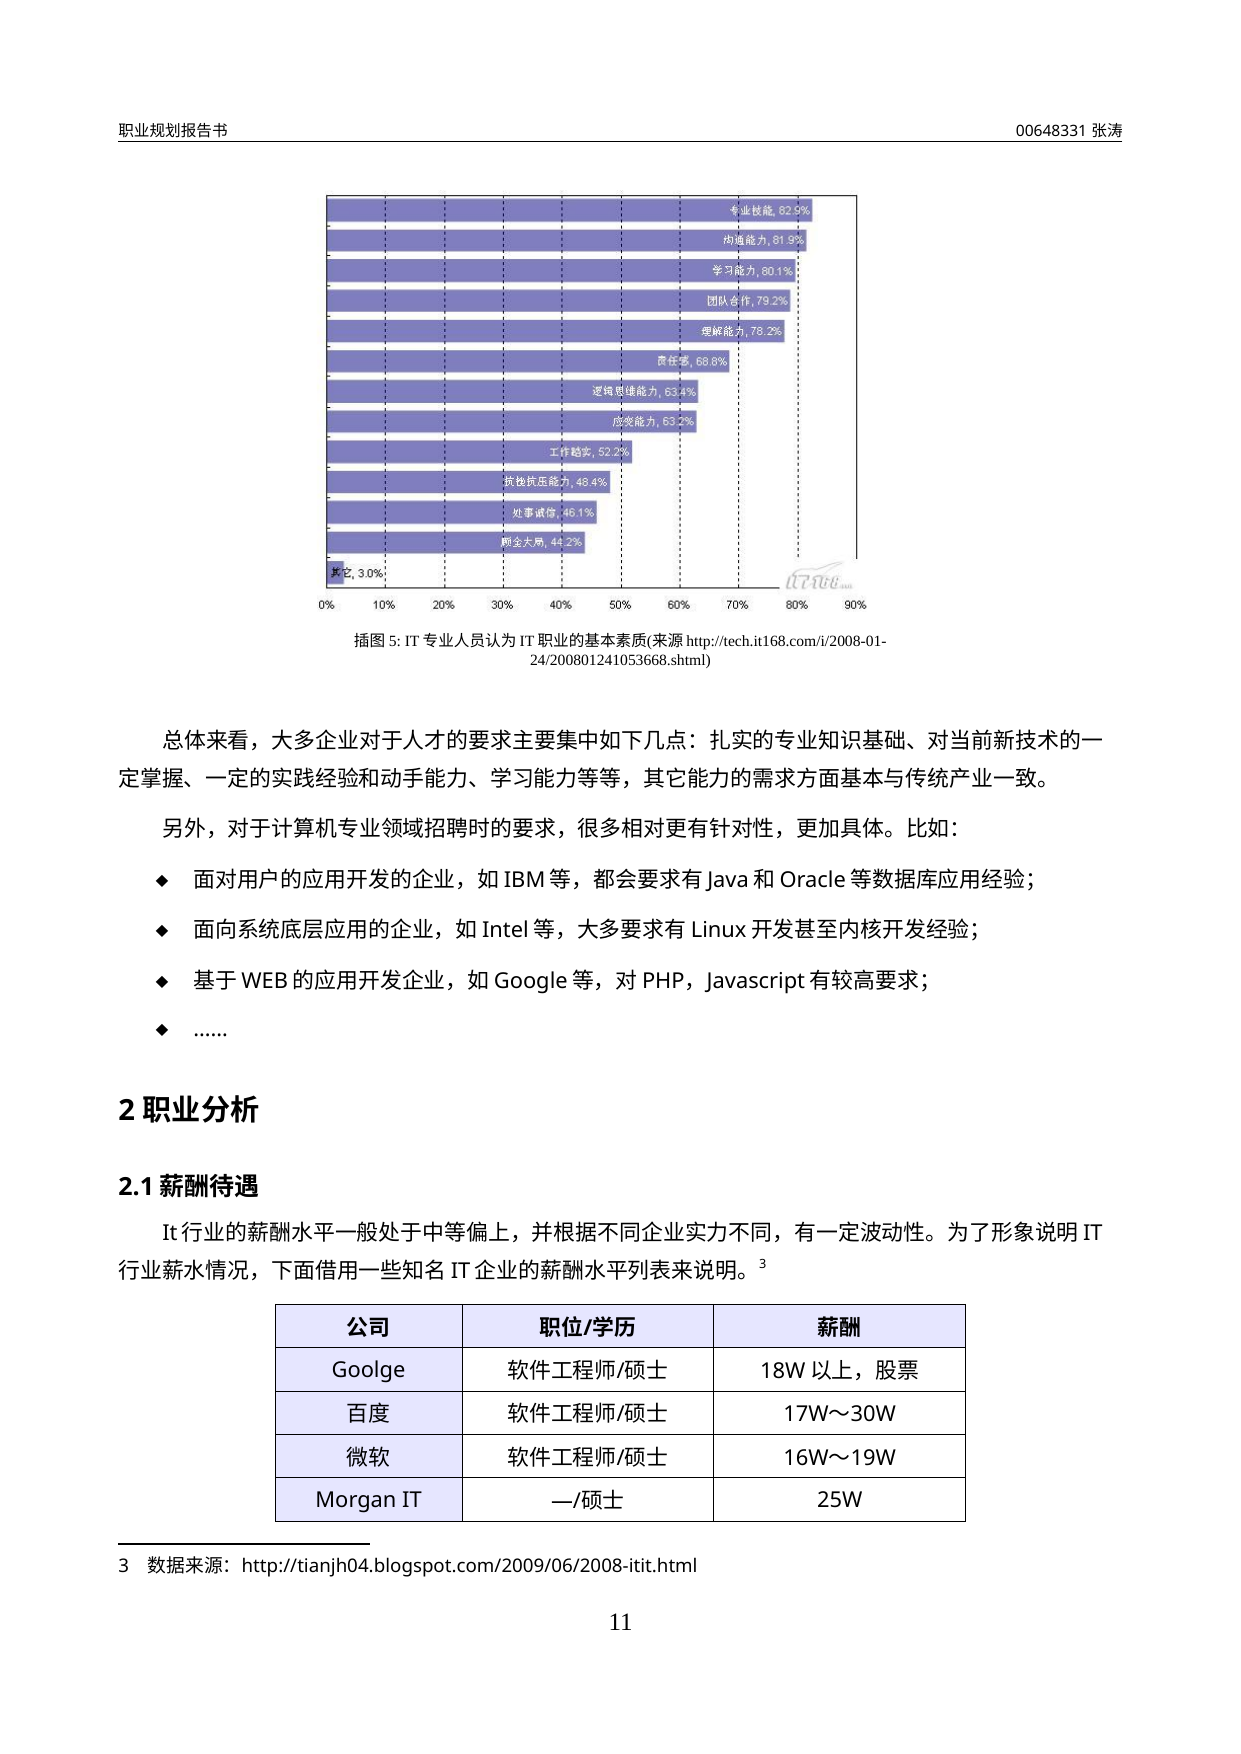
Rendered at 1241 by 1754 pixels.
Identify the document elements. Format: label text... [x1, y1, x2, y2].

text 另外，对于计算机专业领域招聘时的要求，很多相对更有针对性，更加具体。比如： [118, 811, 1122, 843]
text It行业的薪酬水平一般处于中等偏上，并根据不同企业实力不同，有一定波动性。为了形象说明IT行业薪水情况，下面借用一些知名IT企业的薪酬水平列表来说明。 [118, 1215, 1122, 1285]
table_cell 软件工程师/硕士 [463, 1435, 713, 1477]
table_cell 17W～30W [714, 1392, 965, 1434]
table_cell 16W～19W [714, 1435, 965, 1477]
text 总体来看，大多企业对于人才的要求主要集中如下几点：扎实的专业知识基础、对当前新技术的一定掌握、一定的实践经验和动手能力、学习能力等等，其它能力的需求方面基本与传统产业一致。 [118, 723, 1122, 792]
table_header 公司 [276, 1305, 462, 1347]
text 插图 5: IT专业人员认为IT职业的基本素质(来源http://tech.it168.com/i/2008-01-24/200801241053668.shtml) [301, 629, 940, 669]
table_header 薪酬 [714, 1305, 965, 1347]
text 数据来源：http://tianjh04.blogspot.com/2009/06/2008-itit.html [118, 1550, 1122, 1577]
table_cell 18W以上，股票 [714, 1348, 965, 1391]
table_cell 软件工程师/硕士 [463, 1392, 713, 1434]
table_cell 软件工程师/硕士 [463, 1348, 713, 1391]
table_cell 百度 [276, 1392, 462, 1434]
table_cell 微软 [276, 1435, 462, 1477]
list 基于WEB的应用开发企业，如Google等，对PHP，Javascript有较高要求； [156, 963, 1122, 994]
list 面向系统底层应用的企业，如Intel等，大多要求有Linux开发甚至内核开发经验； [156, 912, 1122, 944]
list …… [156, 1013, 1122, 1043]
subtitle 2 职业分析 [118, 1087, 1122, 1129]
table_cell Goolge [276, 1348, 462, 1391]
table_cell Morgan IT [276, 1478, 462, 1521]
table_cell 25W [714, 1478, 965, 1521]
list 面对用户的应用开发的企业，如IBM等，都会要求有Java和Oracle等数据库应用经验； [156, 862, 1122, 893]
subtitle 2.1薪酬待遇 [118, 1167, 1122, 1203]
table_cell —/硕士 [463, 1478, 713, 1521]
picture [301, 183, 940, 629]
table_header 职位/学历 [463, 1305, 713, 1347]
